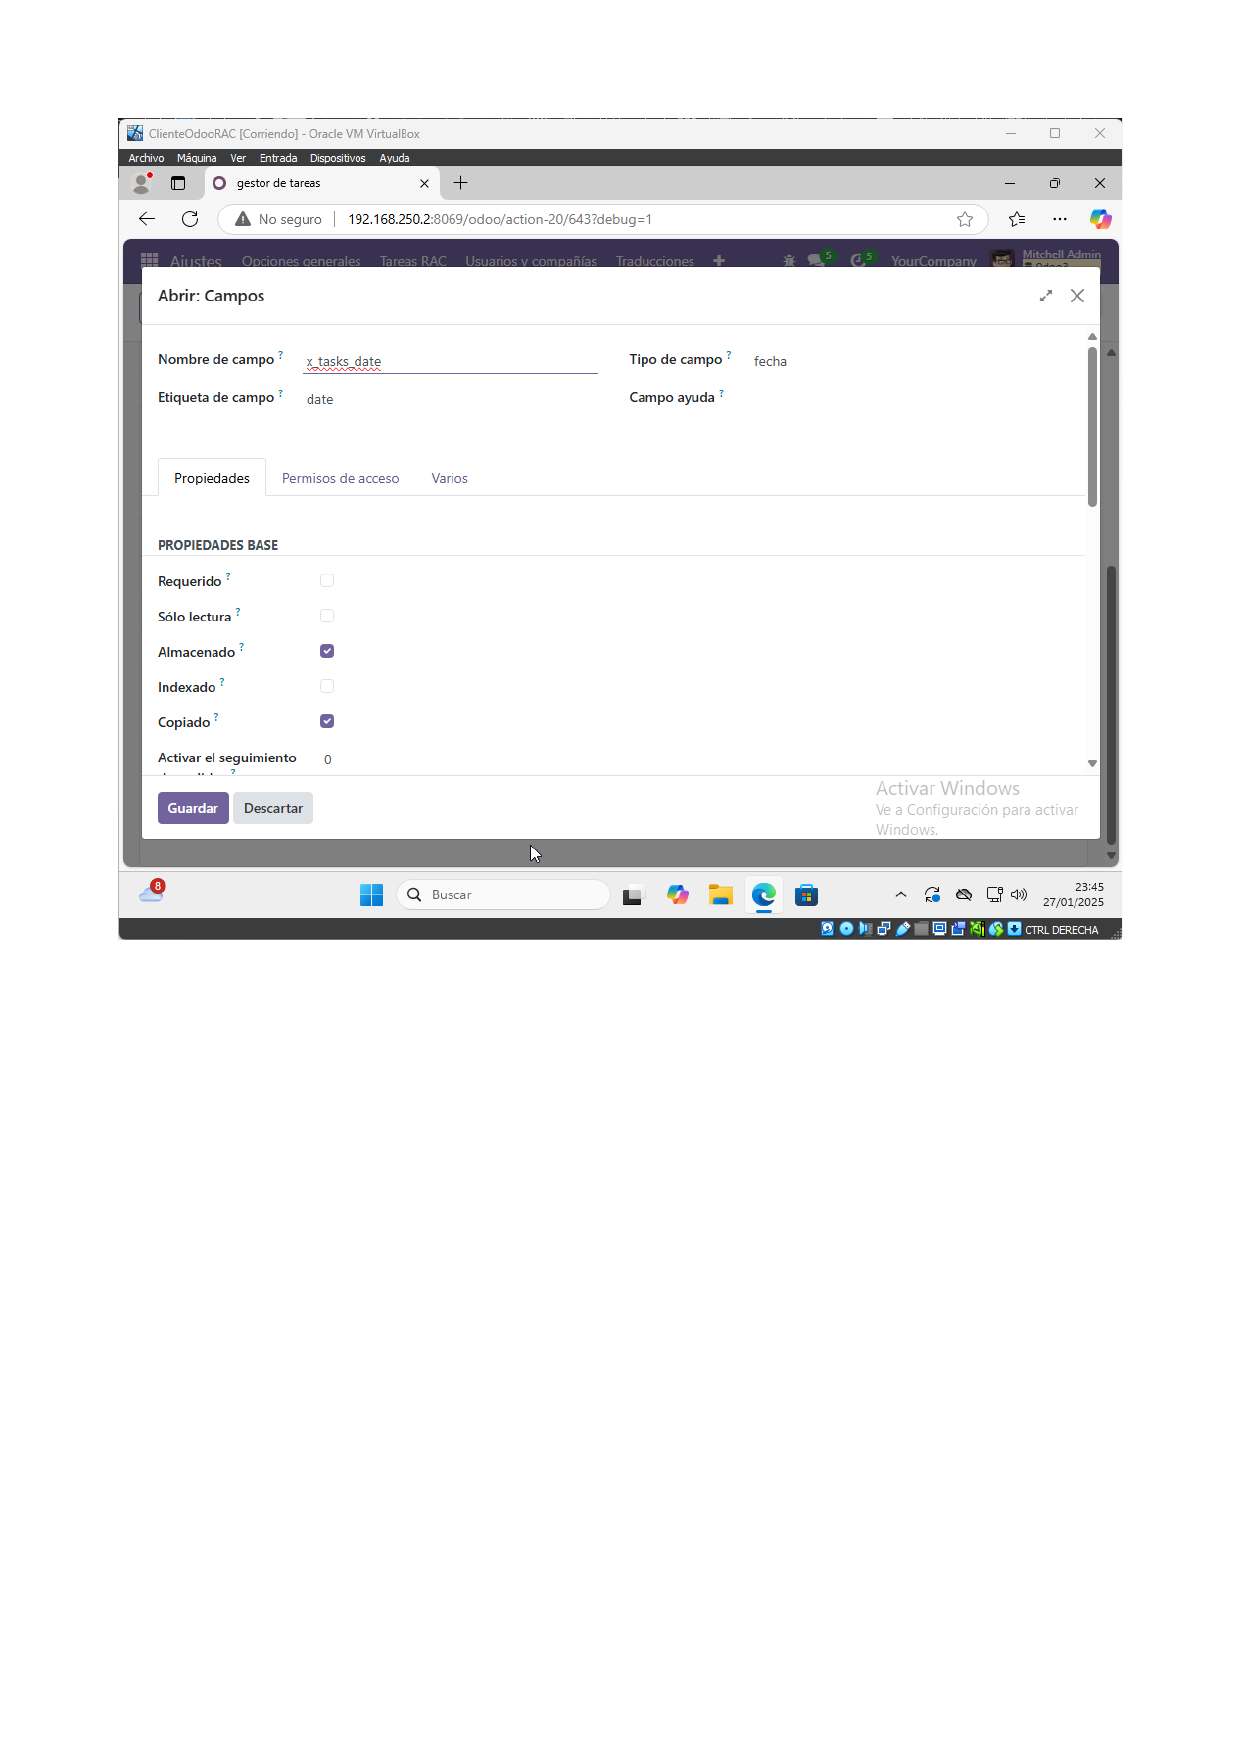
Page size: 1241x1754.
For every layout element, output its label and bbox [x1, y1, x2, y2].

picture [118, 118, 1123, 940]
